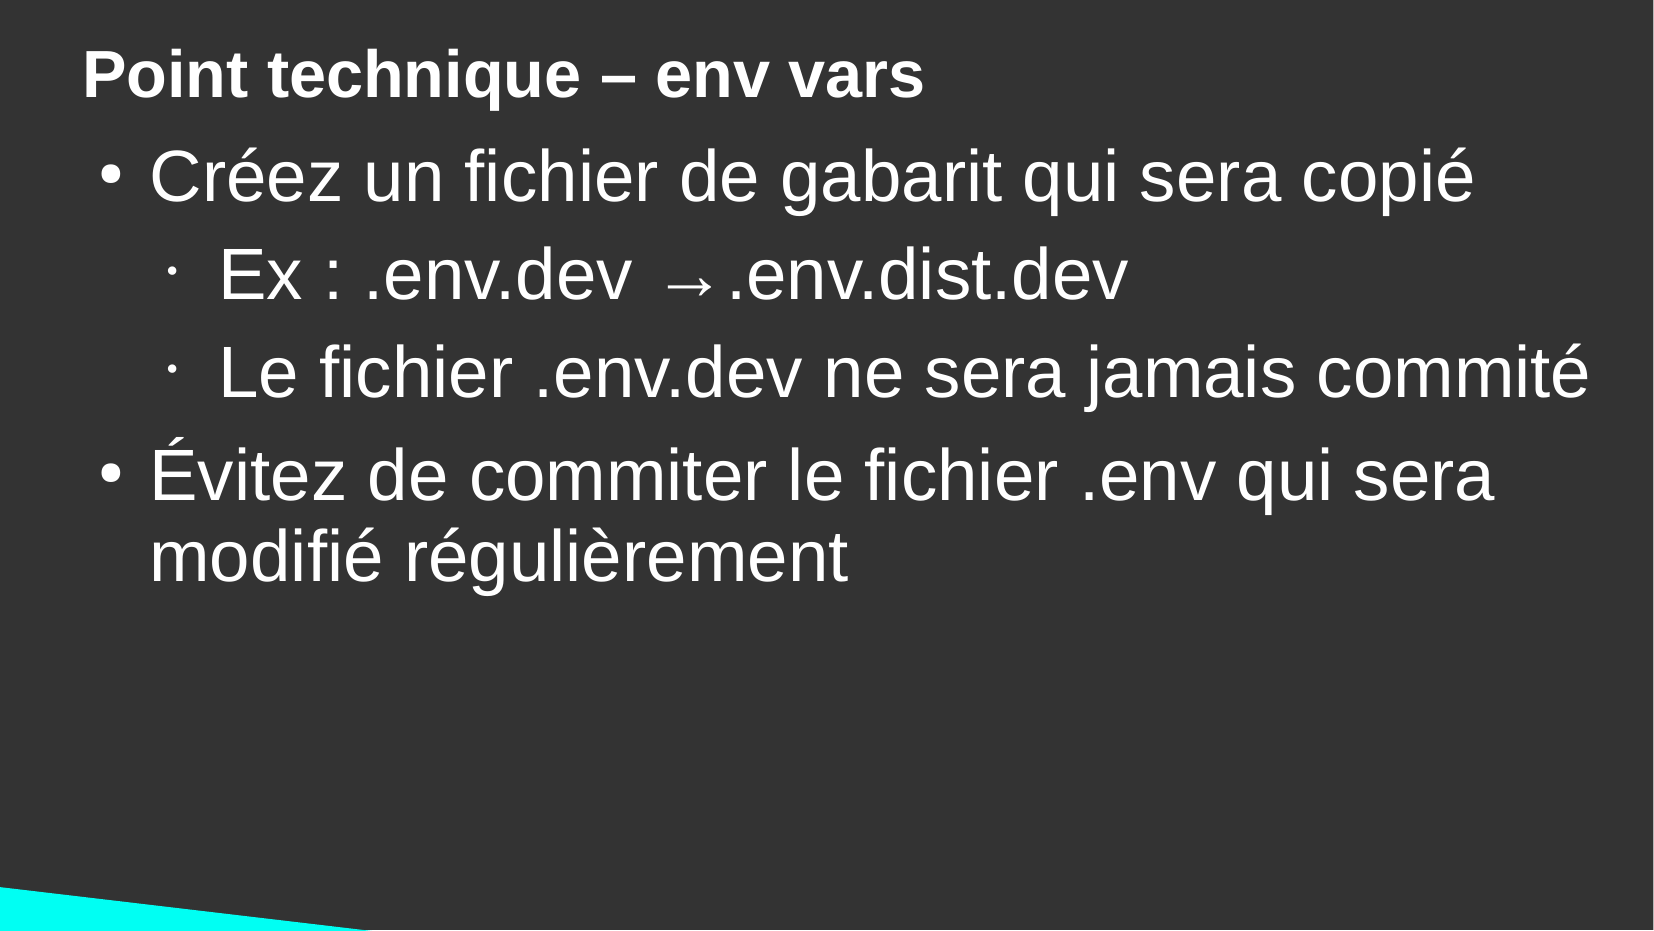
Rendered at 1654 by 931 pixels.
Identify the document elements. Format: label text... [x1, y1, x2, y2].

text_box [0, 887, 373, 931]
title Point technique – env vars [82, 37, 1571, 112]
list Créez un fichier de gabarit qui sera copié Ex : .env.dev →.env.dist.dev Le fichier .env.dev ne sera jamais commité Évitez de commiter le fichier .env qui sera modifié régulièrement [80, 135, 1619, 603]
